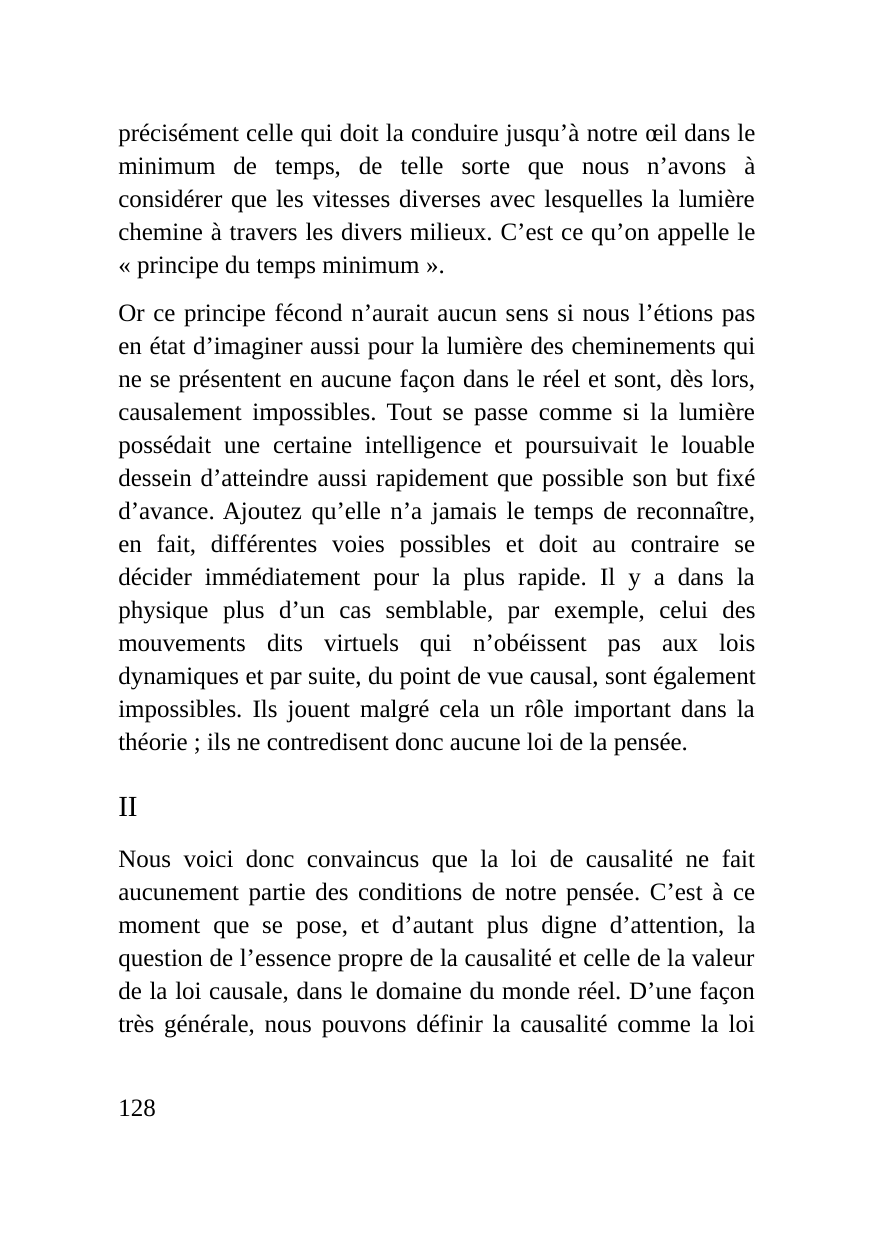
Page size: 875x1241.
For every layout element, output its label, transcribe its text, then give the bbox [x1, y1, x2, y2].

text Nous voici donc convaincus que la loi de causalité ne fait aucunement partie des conditions de notre pensée. C’est à ce moment que se pose, et d’autant plus digne d’attention, la question de l’essence propre de la causalité et celle de la valeur de la loi causale, dans le domaine du monde réel. D’une façon très générale, nous pouvons définir la causalité comme la loi [118, 844, 756, 1037]
text Or ce principe fécond n’aurait aucun sens si nous l’étions pas en état d’imaginer aussi pour la lumière des cheminements qui ne se présentent en aucune façon dans le réel et sont, dès lors, causalement impossibles. Tout se passe comme si la lumière possédait une certaine intelligence et poursuivait le louable dessein d’atteindre aussi rapidement que possible son but fixé d’avance. Ajoutez qu’elle n’a jamais le temps de reconnaître, en fait, différentes voies possibles et doit au contraire se décider immédiatement pour la plus rapide. Il y a dans la physique plus d’un cas semblable, par exemple, celui des mouvements dits virtuels qui n’obéissent pas aux lois dynamiques et par suite, du point de vue causal, sont également impossibles. Ils jouent malgré cela un rôle important dans la théorie ; ils ne contredisent donc aucune loi de la pensée. [118, 298, 756, 756]
text précisément celle qui doit la conduire jusqu’à notre œil dans le minimum de temps, de telle sorte que nous n’avons à considérer que les vitesses diverses avec lesquelles la lumière chemine à travers les divers milieux. C’est ce qu’on appelle le « principe du temps minimum ». [118, 118, 756, 279]
subtitle II [118, 789, 756, 823]
